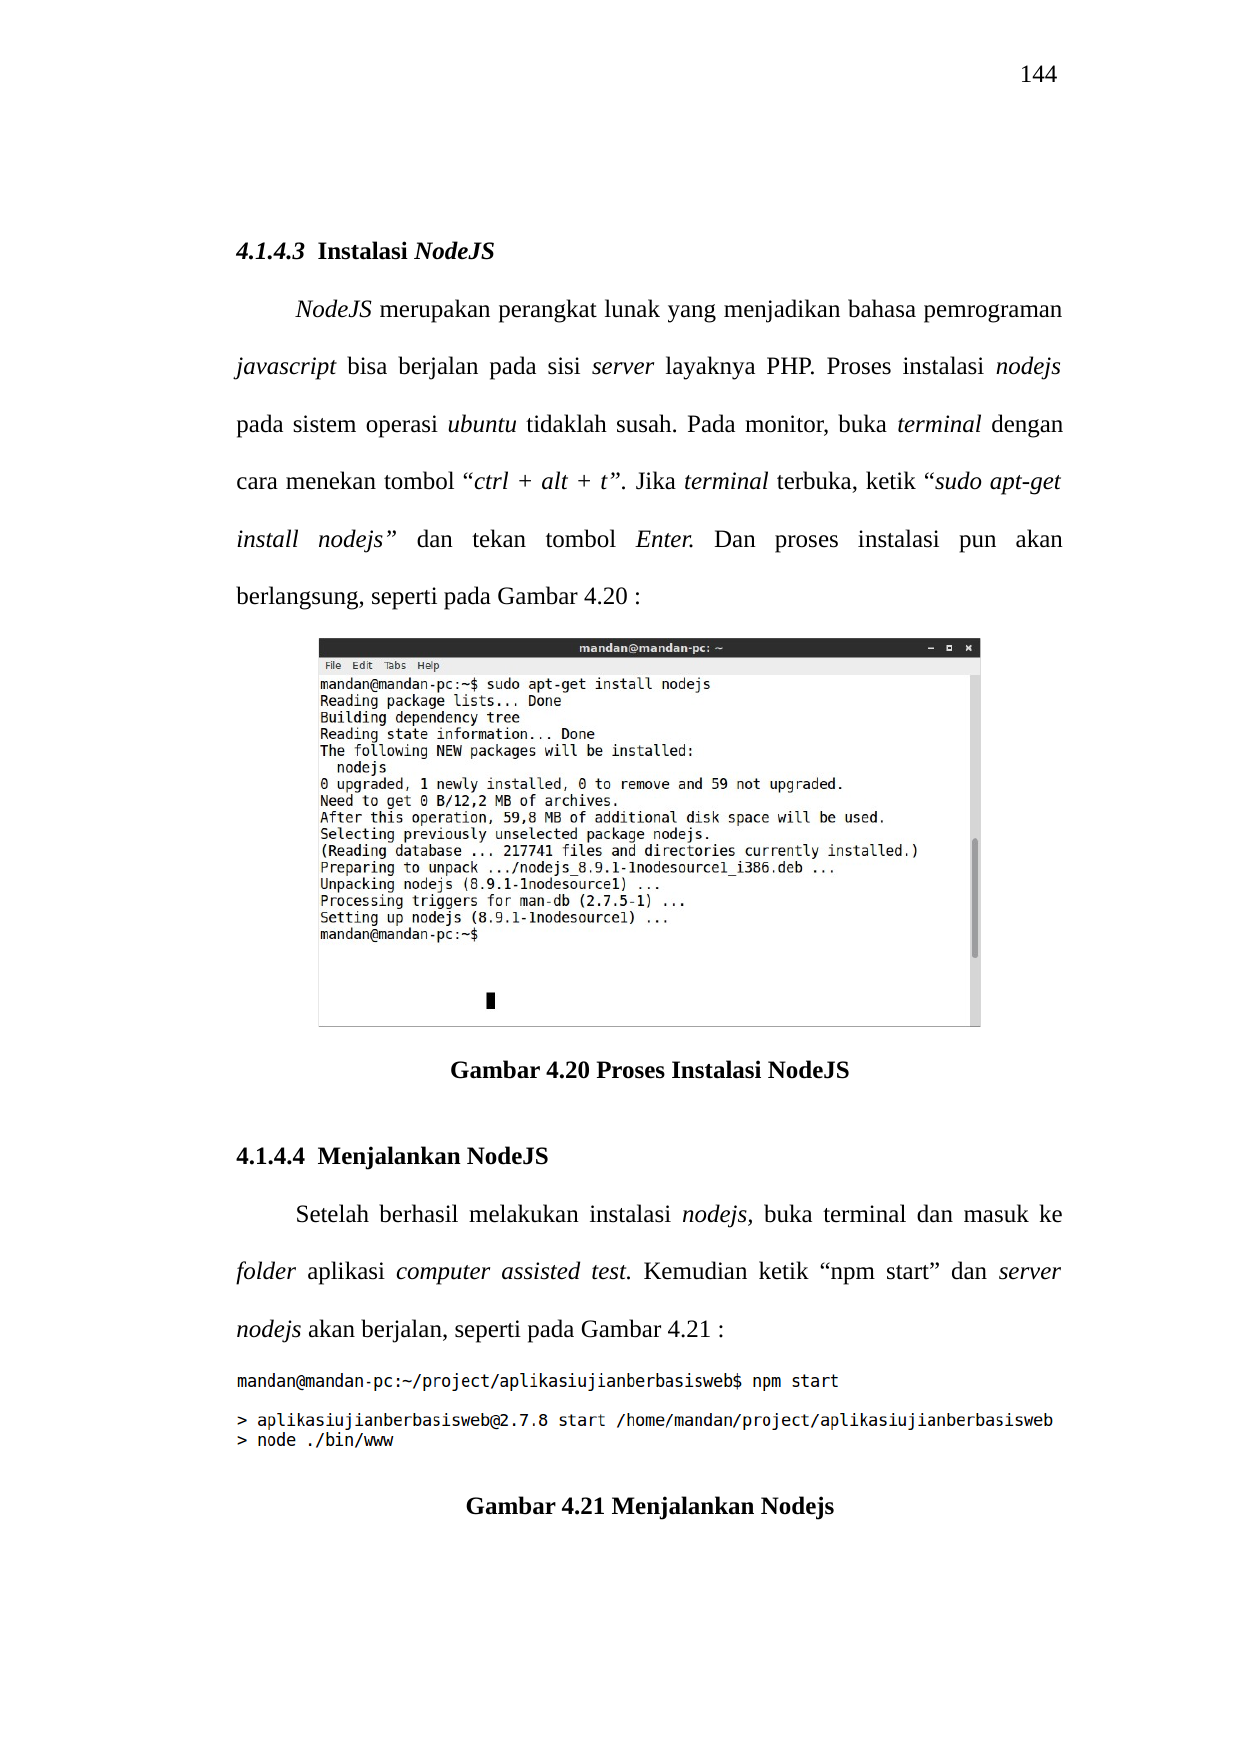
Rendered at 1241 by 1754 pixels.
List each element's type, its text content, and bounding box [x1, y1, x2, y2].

subtitle Menjalankan NodeJS [236, 1141, 1063, 1170]
text NodeJS merupakan perangkat lunak yang menjadikan bahasa pemrograman javascript bisa berjalan pada sisi server layaknya PHP. Proses instalasi nodejs pada sistem operasi ubuntu tidaklah susah. Pada monitor, buka terminal dengan cara menekan tombol “ctrl + alt + t”. Jika terminal terbuka, ketik “sudo apt-get install nodejs” dan tekan tombol Enter. Dan proses instalasi pun akan berlangsung, seperti pada Gambar 4.20 : [236, 294, 1063, 610]
subtitle Instalasi NodeJS [236, 236, 1063, 265]
picture [236, 1371, 1064, 1463]
picture [318, 638, 981, 1027]
text Gambar 4.21 Menjalankan Nodejs [236, 1463, 1063, 1520]
text Setelah berhasil melakukan instalasi nodejs, buka terminal dan masuk ke folder aplikasi computer assisted test. Kemudian ketik “npm start” dan server nodejs akan berjalan, seperti pada Gambar 4.21 : [236, 1199, 1063, 1342]
text Gambar 4.20 Proses Instalasi NodeJS [319, 1027, 981, 1084]
